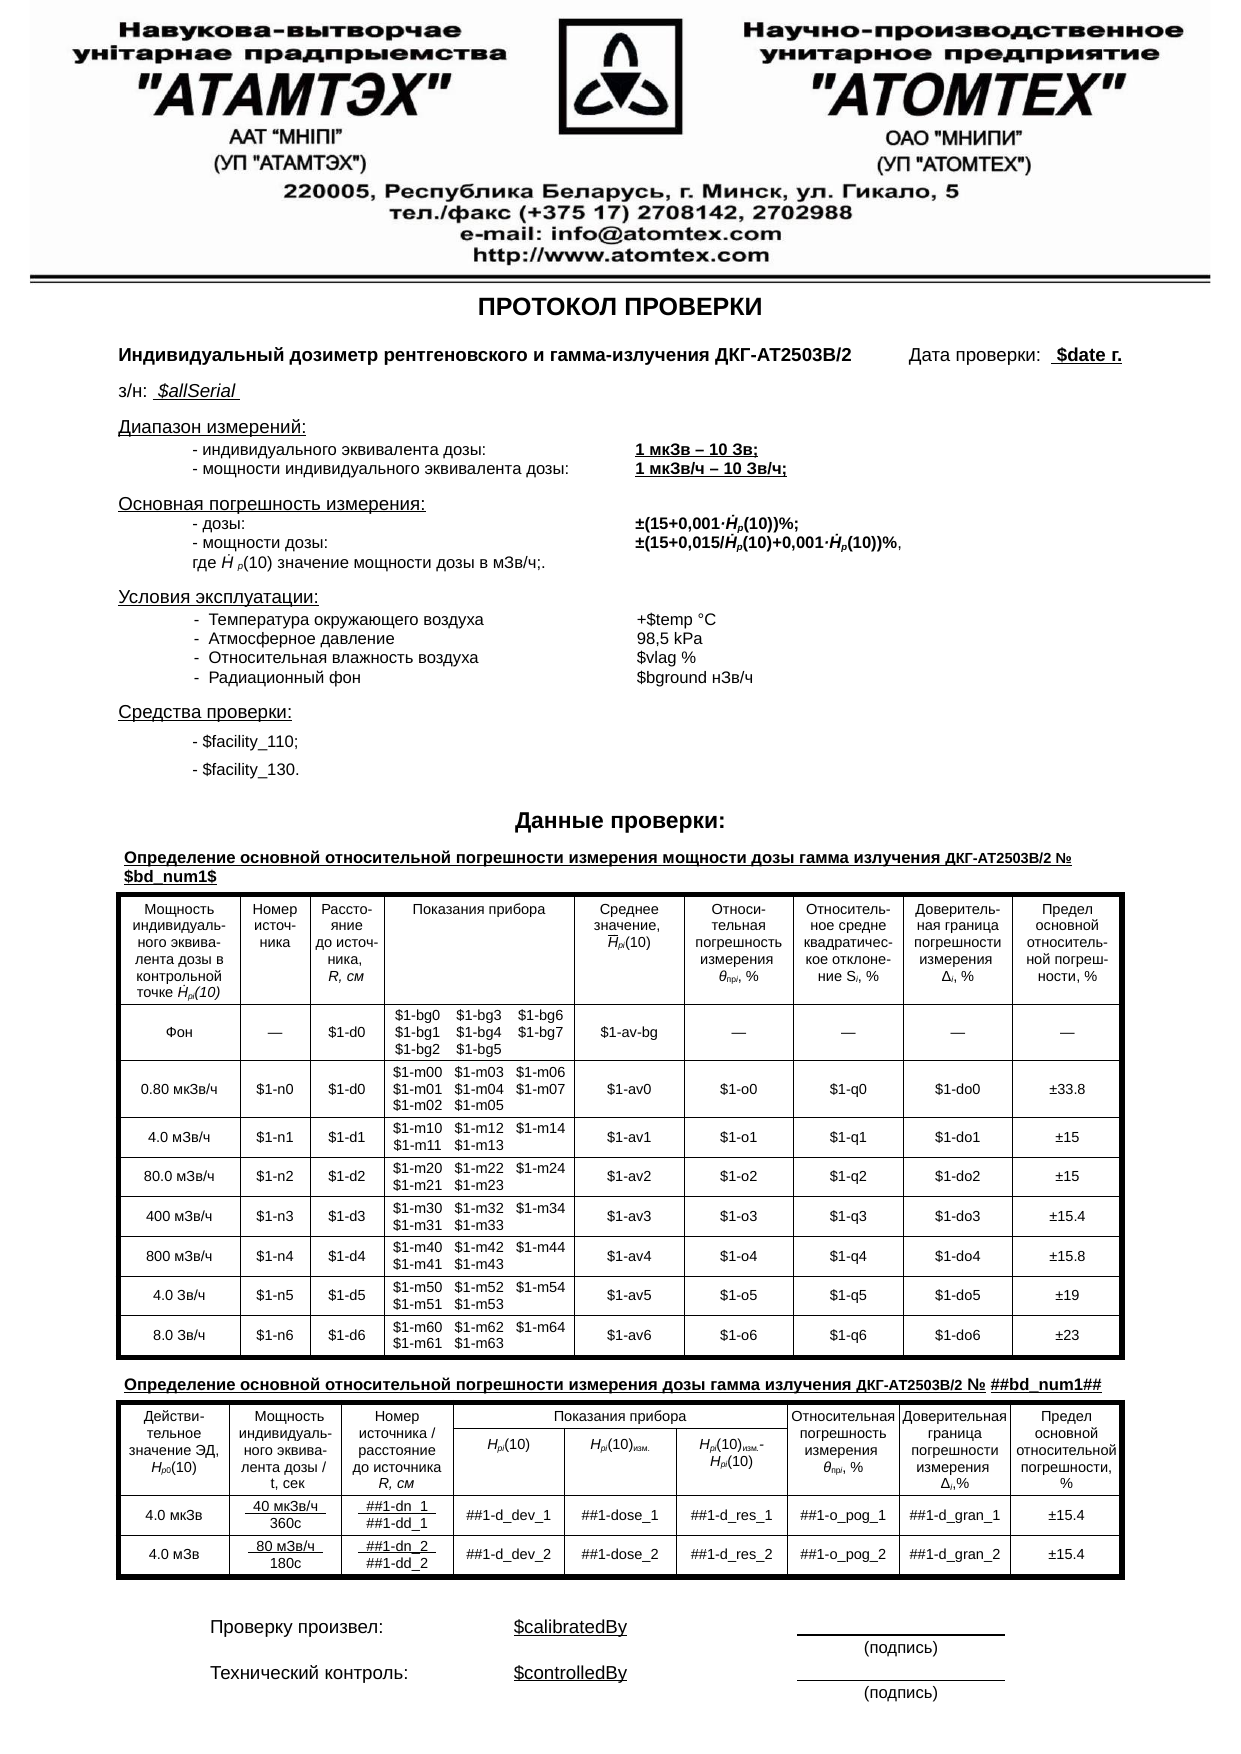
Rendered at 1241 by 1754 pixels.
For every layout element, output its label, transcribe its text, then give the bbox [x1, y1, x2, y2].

table_cell ##1-dose_2 [565, 1536, 676, 1574]
table_cell Hpi(10)изм.-Hpi(10) [677, 1429, 787, 1495]
table_cell $1-do3 [904, 1197, 1012, 1236]
table_cell $1-n6 [241, 1316, 310, 1355]
table_cell $1-n4 [241, 1237, 310, 1276]
table_cell $1-m60 $1-m61 $1-m62 $1-m63 $1-m64 [385, 1316, 574, 1355]
table_cell $1-d0 [311, 1061, 384, 1117]
table_cell ±15 [1013, 1158, 1119, 1196]
table_cell $1-q0 [794, 1061, 903, 1117]
table_cell 0.80 мкЗв/ч [121, 1061, 240, 1117]
table_cell $1-m40 $1-m41 $1-m42 $1-m43 $1-m44 [385, 1237, 574, 1276]
table_cell $1-av-bg [575, 1005, 684, 1060]
table_cell $1-d4 [311, 1237, 384, 1276]
table_cell $1-av6 [575, 1316, 684, 1355]
table_cell ±19 [1013, 1277, 1119, 1315]
table_cell $1-o5 [685, 1277, 793, 1315]
table_cell ##1-dose_1 [565, 1496, 676, 1534]
table_cell Hpi(10)изм. [565, 1429, 676, 1495]
table_cell (подпись) [771, 1683, 1030, 1704]
table_cell [210, 1638, 513, 1659]
table_cell $1-n0 [241, 1061, 310, 1117]
table_cell ##1-d_res_1 [677, 1496, 787, 1534]
table_cell $1-n1 [241, 1118, 310, 1157]
table_cell Номер источ-ника [241, 897, 310, 1004]
table_cell $1-m20 $1-m21 $1-m22 $1-m23 $1-m24 [385, 1158, 574, 1196]
table_cell 4.0 мЗв [121, 1536, 229, 1574]
table_cell $1-av3 [575, 1197, 684, 1236]
text Условия эксплуатации: [118, 586, 1122, 608]
table_cell $1-o6 [685, 1316, 793, 1355]
table_cell $1-q6 [794, 1316, 903, 1355]
table_cell Фон [121, 1005, 240, 1060]
table_cell Доверительная граница погрешности измерения Δi,% [900, 1405, 1010, 1495]
table_cell ±33.8 [1013, 1061, 1119, 1117]
table_cell ##1-d_dev_2 [454, 1536, 564, 1574]
table_cell (подпись) [771, 1638, 1030, 1659]
text Диапазон измерений: [118, 416, 1122, 437]
table_cell ±15.8 [1013, 1237, 1119, 1276]
table_cell $1-do0 [904, 1061, 1012, 1117]
table_cell ##1-dn_2 ##1-dd_2 [342, 1536, 453, 1574]
table_cell $1-o3 [685, 1197, 793, 1236]
table_cell [771, 1659, 1030, 1683]
table_cell 80 мЗв/ч 180c [230, 1536, 341, 1574]
table_cell 4.0 Зв/ч [121, 1277, 240, 1315]
text Данные проверки: [118, 807, 1122, 833]
table_cell $1-do5 [904, 1277, 1012, 1315]
text где Ḣ р(10) значение мощности дозы в мЗв/ч;. [118, 552, 1122, 572]
table_cell — [685, 1005, 793, 1060]
table_cell $1-m10 $1-m11 $1-m12 $1-m13 $1-m14 [385, 1118, 574, 1157]
table_cell Показания прибора [385, 897, 574, 1004]
table_cell 4.0 мЗв/ч [121, 1118, 240, 1157]
table_cell Действи-тельное значение ЭД, Hp0(10) [121, 1405, 229, 1495]
table_cell Относительная погрешность измерения θпрi, % [788, 1405, 899, 1495]
table_cell $1-do6 [904, 1316, 1012, 1355]
table_cell $1-d2 [311, 1158, 384, 1196]
text ПРОТОКОЛ ПРОВЕРКИ [118, 292, 1122, 321]
table_cell [210, 1683, 513, 1704]
table_cell $1-o1 [685, 1118, 793, 1157]
table_cell $1-m00 $1-m01 $1-m02 $1-m03 $1-m04 $1-m05 $1-m06 $1-m07 [385, 1061, 574, 1117]
table_cell $1-o4 [685, 1237, 793, 1276]
table_cell 8.0 Зв/ч [121, 1316, 240, 1355]
table_cell $1-d0 [311, 1005, 384, 1060]
text - мощности дозы: ±(15+0,015/Ḣp(10)+0,001·Ḣp(10))%, [118, 533, 1122, 552]
table_cell $1-q2 [794, 1158, 903, 1196]
table_cell — [241, 1005, 310, 1060]
table_cell ±23 [1013, 1316, 1119, 1355]
table_header Определение основной относительной погрешности измерения мощности дозы гамма излучения ДКГ-АТ2503В/2 № $bd_num1$ [118, 833, 1122, 892]
table_cell 40 мкЗв/ч 360c [230, 1496, 341, 1534]
table_cell $1-q3 [794, 1197, 903, 1236]
text - мощности индивидуального эквивалента дозы: 1 мкЗв/ч – 10 Зв/ч; [118, 459, 1122, 478]
table_cell $1-av5 [575, 1277, 684, 1315]
table_cell $1-n5 [241, 1277, 310, 1315]
text з/н: $allSerial [118, 380, 1122, 402]
table_cell $1-n2 [241, 1158, 310, 1196]
table_cell $1-o2 [685, 1158, 793, 1196]
table_cell $1-av0 [575, 1061, 684, 1117]
table_cell $1-m50 $1-m51 $1-m52 $1-m53 $1-m54 [385, 1277, 574, 1315]
table_cell — [794, 1005, 903, 1060]
table_cell Относи-тельная погрешность измерения θпрi, % [685, 897, 793, 1004]
table_cell $1-d1 [311, 1118, 384, 1157]
table_cell 400 мЗв/ч [121, 1197, 240, 1236]
table_cell Рассто-яние до источ-ника, R, см [311, 897, 384, 1004]
table_cell $1-d3 [311, 1197, 384, 1236]
table_cell ##1-d_gran_1 [900, 1496, 1010, 1534]
table_cell $1-do1 [904, 1118, 1012, 1157]
table_cell 80.0 мЗв/ч [121, 1158, 240, 1196]
text - $facility_130. [118, 760, 1122, 779]
table_header Определение основной относительной погрешности измерения дозы гамма излучения ДКГ-АТ2503В/2 № ##bd_num1## [118, 1360, 1122, 1400]
table_cell Технический контроль: [210, 1659, 513, 1683]
table_cell ±15 [1013, 1118, 1119, 1157]
table_cell ±15.4 [1011, 1496, 1119, 1534]
table_cell Hpi(10) [454, 1429, 564, 1495]
table_cell Номер источника / расстояние до источника R, см [342, 1405, 453, 1495]
table_cell — [904, 1005, 1012, 1060]
table_cell ##1-d_dev_1 [454, 1496, 564, 1534]
table_cell $1-d6 [311, 1316, 384, 1355]
table_cell Предел основной относительной погрешности, % [1011, 1405, 1119, 1495]
table_cell ##1-d_gran_2 [900, 1536, 1010, 1574]
text - Радиационный фон $bground нЗв/ч [119, 667, 1122, 687]
table_cell $1-o0 [685, 1061, 793, 1117]
table_cell $1-q5 [794, 1277, 903, 1315]
table_cell 800 мЗв/ч [121, 1237, 240, 1276]
picture [29, 0, 1211, 285]
text - Атмосферное давление 98,5 kPa [119, 629, 1122, 648]
text - индивидуального эквивалента дозы: 1 мкЗв – 10 Зв; [118, 437, 1122, 459]
table_cell ##1-o_pog_2 [788, 1536, 899, 1574]
table_cell $1-av2 [575, 1158, 684, 1196]
table_cell $1-q1 [794, 1118, 903, 1157]
table_cell Мощность индивидуаль-ного эквива-лента дозы в контрольной точке Ḣpi(10) [121, 897, 240, 1004]
table_header Проверку произвел: [210, 1614, 513, 1637]
table_cell $1-bg0 $1-bg1 $1-bg2 $1-bg3 $1-bg4 $1-bg5 $1-bg6 $1-bg7 [385, 1005, 574, 1060]
table_cell Предел основной относитель-ной погреш-ности, % [1013, 897, 1119, 1004]
table_cell Относитель-ное средне квадратичес-кое отклоне-ние Si, % [794, 897, 903, 1004]
table_cell [514, 1638, 771, 1659]
table_cell ±15.4 [1013, 1197, 1119, 1236]
table_cell ##1-d_res_2 [677, 1536, 787, 1574]
table_cell [514, 1683, 771, 1704]
table_cell $1-av4 [575, 1237, 684, 1276]
table_cell ##1-dn_1 ##1-dd_1 [342, 1496, 453, 1534]
text - Относительная влажность воздуха $vlag % [119, 648, 1122, 667]
text - $facility_110; [118, 732, 1122, 751]
table_cell Мощность индивидуаль-ного эквива-лента дозы / t, сек [230, 1405, 341, 1495]
table_cell $1-av1 [575, 1118, 684, 1157]
table_cell $1-m30 $1-m31 $1-m32 $1-m33 $1-m34 [385, 1197, 574, 1236]
table_header $calibratedBy [514, 1614, 771, 1637]
table_header [771, 1614, 1030, 1637]
table_cell $1-n3 [241, 1197, 310, 1236]
table_cell $1-do2 [904, 1158, 1012, 1196]
table_cell Среднее значение, Ḣpi(10) [575, 897, 684, 1004]
table_cell Показания прибора [454, 1405, 787, 1428]
text Средства проверки: [118, 687, 1122, 723]
table_cell ±15.4 [1011, 1536, 1119, 1574]
table_cell ##1-o_pog_1 [788, 1496, 899, 1534]
text - Температура окружающего воздуха +$temp °C [119, 608, 1122, 629]
table_cell Доверитель-ная граница погрешности измерения Δi, % [904, 897, 1012, 1004]
text Основная погрешность измерения: [118, 493, 1122, 514]
text - дозы: ±(15+0,001·Ḣp(10))%; [118, 514, 1122, 533]
table_cell $controlledBy [514, 1659, 771, 1683]
table_cell 4.0 мкЗв [121, 1496, 229, 1534]
table_cell — [1013, 1005, 1119, 1060]
text Индивидуальный дозиметр рентгеновского и гамма-излучения ДКГ-АТ2503В/2 Дата проверки: $date г. [118, 344, 1122, 366]
table_cell $1-d5 [311, 1277, 384, 1315]
table_cell $1-q4 [794, 1237, 903, 1276]
table_cell $1-do4 [904, 1237, 1012, 1276]
